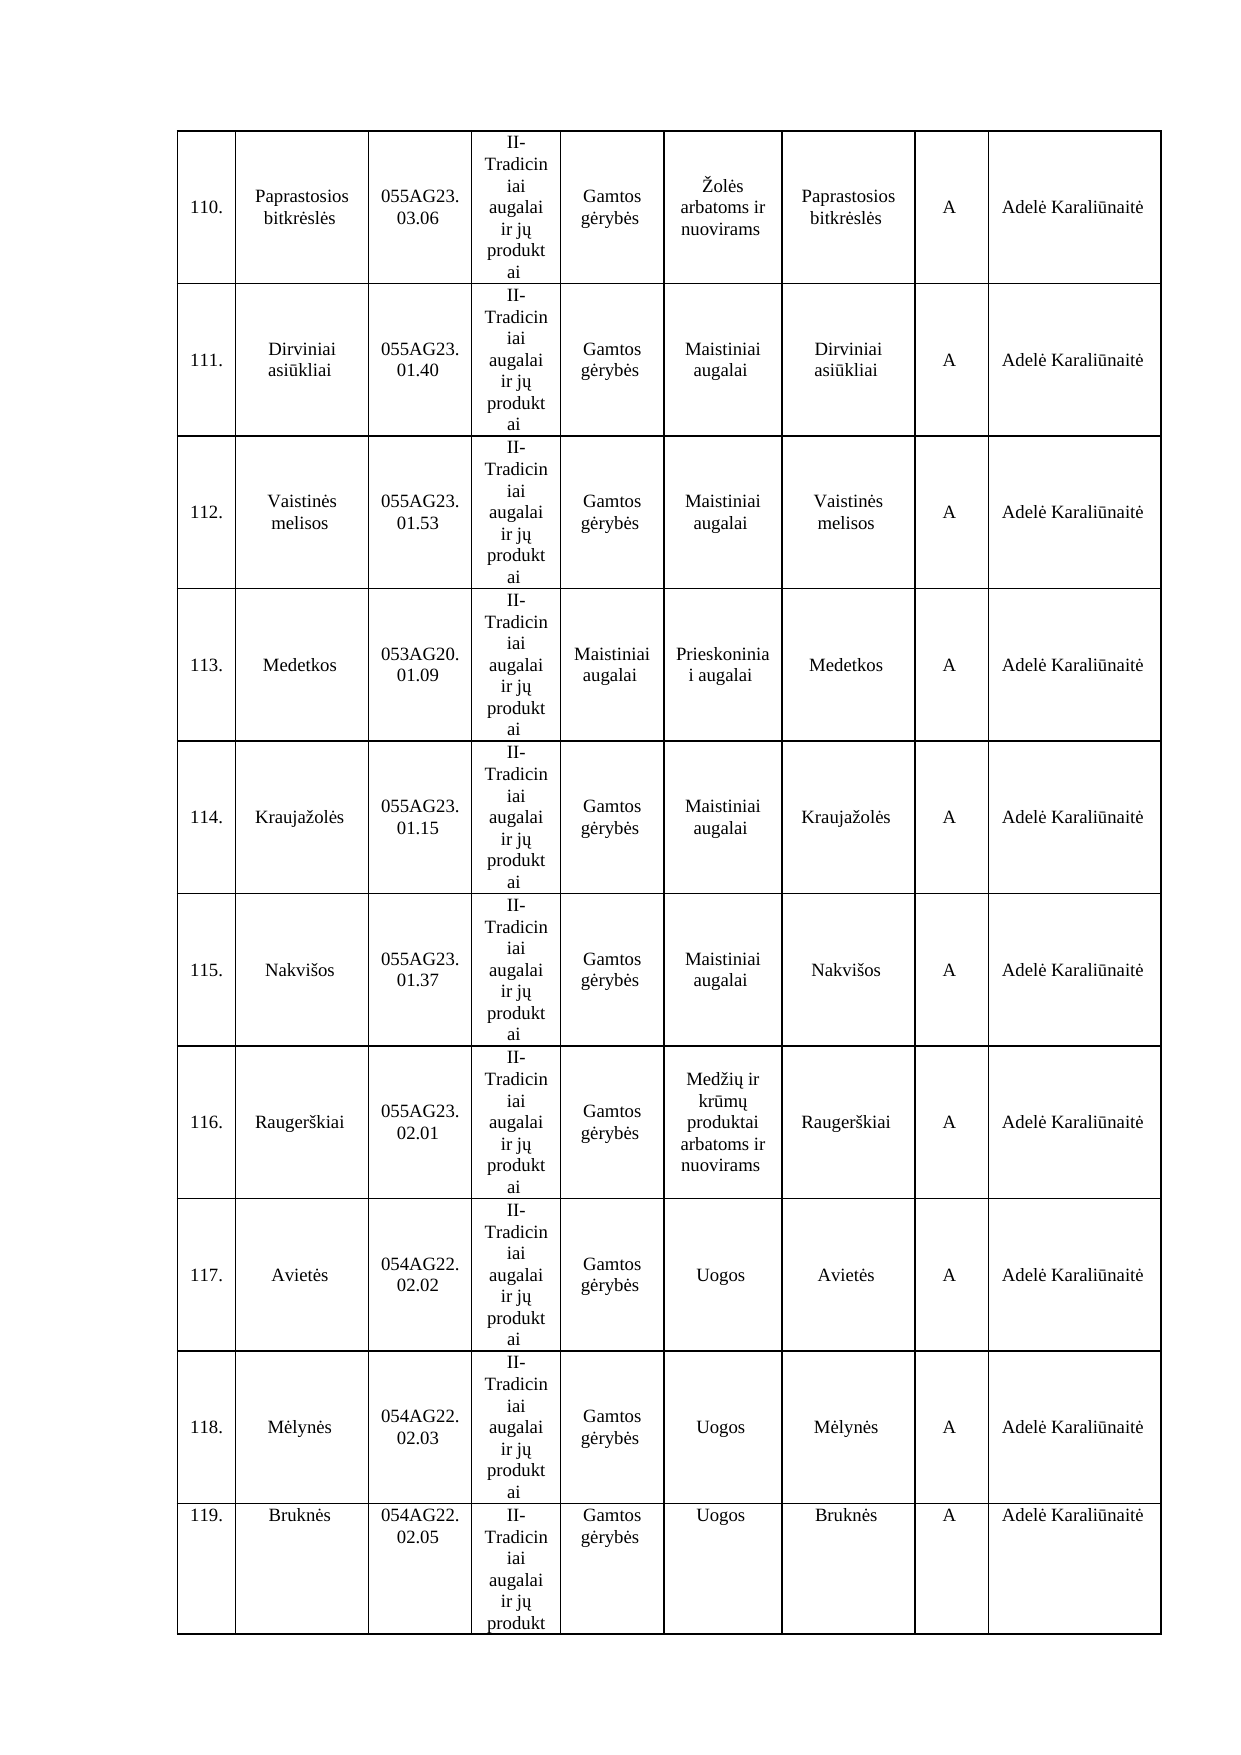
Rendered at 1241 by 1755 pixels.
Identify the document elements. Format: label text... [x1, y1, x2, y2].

table_cell 113. [178, 589, 235, 740]
table_cell A [916, 132, 988, 282]
table_cell Paprastosios bitkrėslės [783, 132, 914, 282]
table_cell Paprastosios bitkrėslės [236, 132, 368, 282]
table_cell Avietės [783, 1199, 914, 1350]
table_cell Bruknės [236, 1504, 368, 1633]
table_cell Avietės [236, 1199, 368, 1350]
table_cell Gamtos gėrybės [561, 1352, 663, 1502]
table_cell 054AG22.02.03 [369, 1352, 471, 1502]
table_cell 110. [178, 132, 235, 282]
table_cell A [916, 437, 988, 587]
table_cell Adelė Karaliūnaitė [989, 894, 1160, 1045]
table_cell Nakvišos [236, 894, 368, 1045]
table_cell 112. [178, 437, 235, 587]
table_cell Uogos [665, 1504, 781, 1633]
table_cell A [916, 742, 988, 892]
table_cell II-Tradiciniai augalai ir jų produktai [472, 894, 560, 1045]
table_cell Adelė Karaliūnaitė [989, 284, 1160, 435]
table_cell Raugerškiai [783, 1047, 914, 1197]
table_cell Medetkos [236, 589, 368, 740]
table_cell 053AG20.01.09 [369, 589, 471, 740]
table_cell II-Tradiciniai augalai ir jų produktai [472, 437, 560, 587]
table_cell Adelė Karaliūnaitė [989, 1504, 1160, 1633]
table_cell Gamtos gėrybės [561, 894, 663, 1045]
table_cell A [916, 1047, 988, 1197]
table_cell II-Tradiciniai augalai ir jų produktai [472, 284, 560, 435]
table_cell Maistiniai augalai [665, 894, 781, 1045]
table_cell 054AG22.02.02 [369, 1199, 471, 1350]
table_cell Dirviniai asiūkliai [236, 284, 368, 435]
table_cell Adelė Karaliūnaitė [989, 132, 1160, 282]
table_cell 055AG23.02.01 [369, 1047, 471, 1197]
table_cell A [916, 894, 988, 1045]
table_cell 118. [178, 1352, 235, 1502]
table_cell Maistiniai augalai [561, 589, 663, 740]
table_cell A [916, 589, 988, 740]
table_cell Prieskoniniai augalai [665, 589, 781, 740]
table_cell 055AG23.01.40 [369, 284, 471, 435]
table_cell Dirviniai asiūkliai [783, 284, 914, 435]
table_cell Žolės arbatoms ir nuovirams [665, 132, 781, 282]
table_cell 055AG23.01.15 [369, 742, 471, 892]
table_cell Gamtos gėrybės [561, 1047, 663, 1197]
table_cell Uogos [665, 1199, 781, 1350]
table_cell Gamtos gėrybės [561, 284, 663, 435]
table_cell II-Tradiciniai augalai ir jų produkt [472, 1504, 560, 1633]
table_cell 116. [178, 1047, 235, 1197]
table_cell Adelė Karaliūnaitė [989, 1047, 1160, 1197]
table_cell 114. [178, 742, 235, 892]
table_cell Maistiniai augalai [665, 437, 781, 587]
table_cell Bruknės [783, 1504, 914, 1633]
table_cell II-Tradiciniai augalai ir jų produktai [472, 132, 560, 282]
table_cell Vaistinės melisos [783, 437, 914, 587]
table_cell Medetkos [783, 589, 914, 740]
table_cell Adelė Karaliūnaitė [989, 589, 1160, 740]
table_cell II-Tradiciniai augalai ir jų produktai [472, 589, 560, 740]
table_cell Nakvišos [783, 894, 914, 1045]
table_cell II-Tradiciniai augalai ir jų produktai [472, 742, 560, 892]
table_cell II-Tradiciniai augalai ir jų produktai [472, 1352, 560, 1502]
table_cell 115. [178, 894, 235, 1045]
table_cell II-Tradiciniai augalai ir jų produktai [472, 1199, 560, 1350]
table_cell 119. [178, 1504, 235, 1633]
table_cell 054AG22.02.05 [369, 1504, 471, 1633]
table_cell Kraujažolės [783, 742, 914, 892]
table_cell II-Tradiciniai augalai ir jų produktai [472, 1047, 560, 1197]
table_cell A [916, 1504, 988, 1633]
table_cell Maistiniai augalai [665, 284, 781, 435]
table_cell Gamtos gėrybės [561, 437, 663, 587]
table_cell Medžių ir krūmų produktai arbatoms ir nuovirams [665, 1047, 781, 1197]
table_cell Kraujažolės [236, 742, 368, 892]
table_cell Adelė Karaliūnaitė [989, 1199, 1160, 1350]
table_cell 055AG23.01.53 [369, 437, 471, 587]
table_cell Vaistinės melisos [236, 437, 368, 587]
table_cell Adelė Karaliūnaitė [989, 1352, 1160, 1502]
table_cell 117. [178, 1199, 235, 1350]
table_cell A [916, 1352, 988, 1502]
table_cell 055AG23.03.06 [369, 132, 471, 282]
table_cell Mėlynės [236, 1352, 368, 1502]
table_cell Gamtos gėrybės [561, 742, 663, 892]
table_cell Maistiniai augalai [665, 742, 781, 892]
table_cell Gamtos gėrybės [561, 1199, 663, 1350]
table_cell Adelė Karaliūnaitė [989, 437, 1160, 587]
table_cell Raugerškiai [236, 1047, 368, 1197]
table_cell Mėlynės [783, 1352, 914, 1502]
table_cell A [916, 1199, 988, 1350]
table_cell Uogos [665, 1352, 781, 1502]
table_cell Gamtos gėrybės [561, 132, 663, 282]
table_cell 055AG23.01.37 [369, 894, 471, 1045]
table_cell 111. [178, 284, 235, 435]
table_cell Gamtos gėrybės [561, 1504, 663, 1633]
table_cell Adelė Karaliūnaitė [989, 742, 1160, 892]
table_cell A [916, 284, 988, 435]
